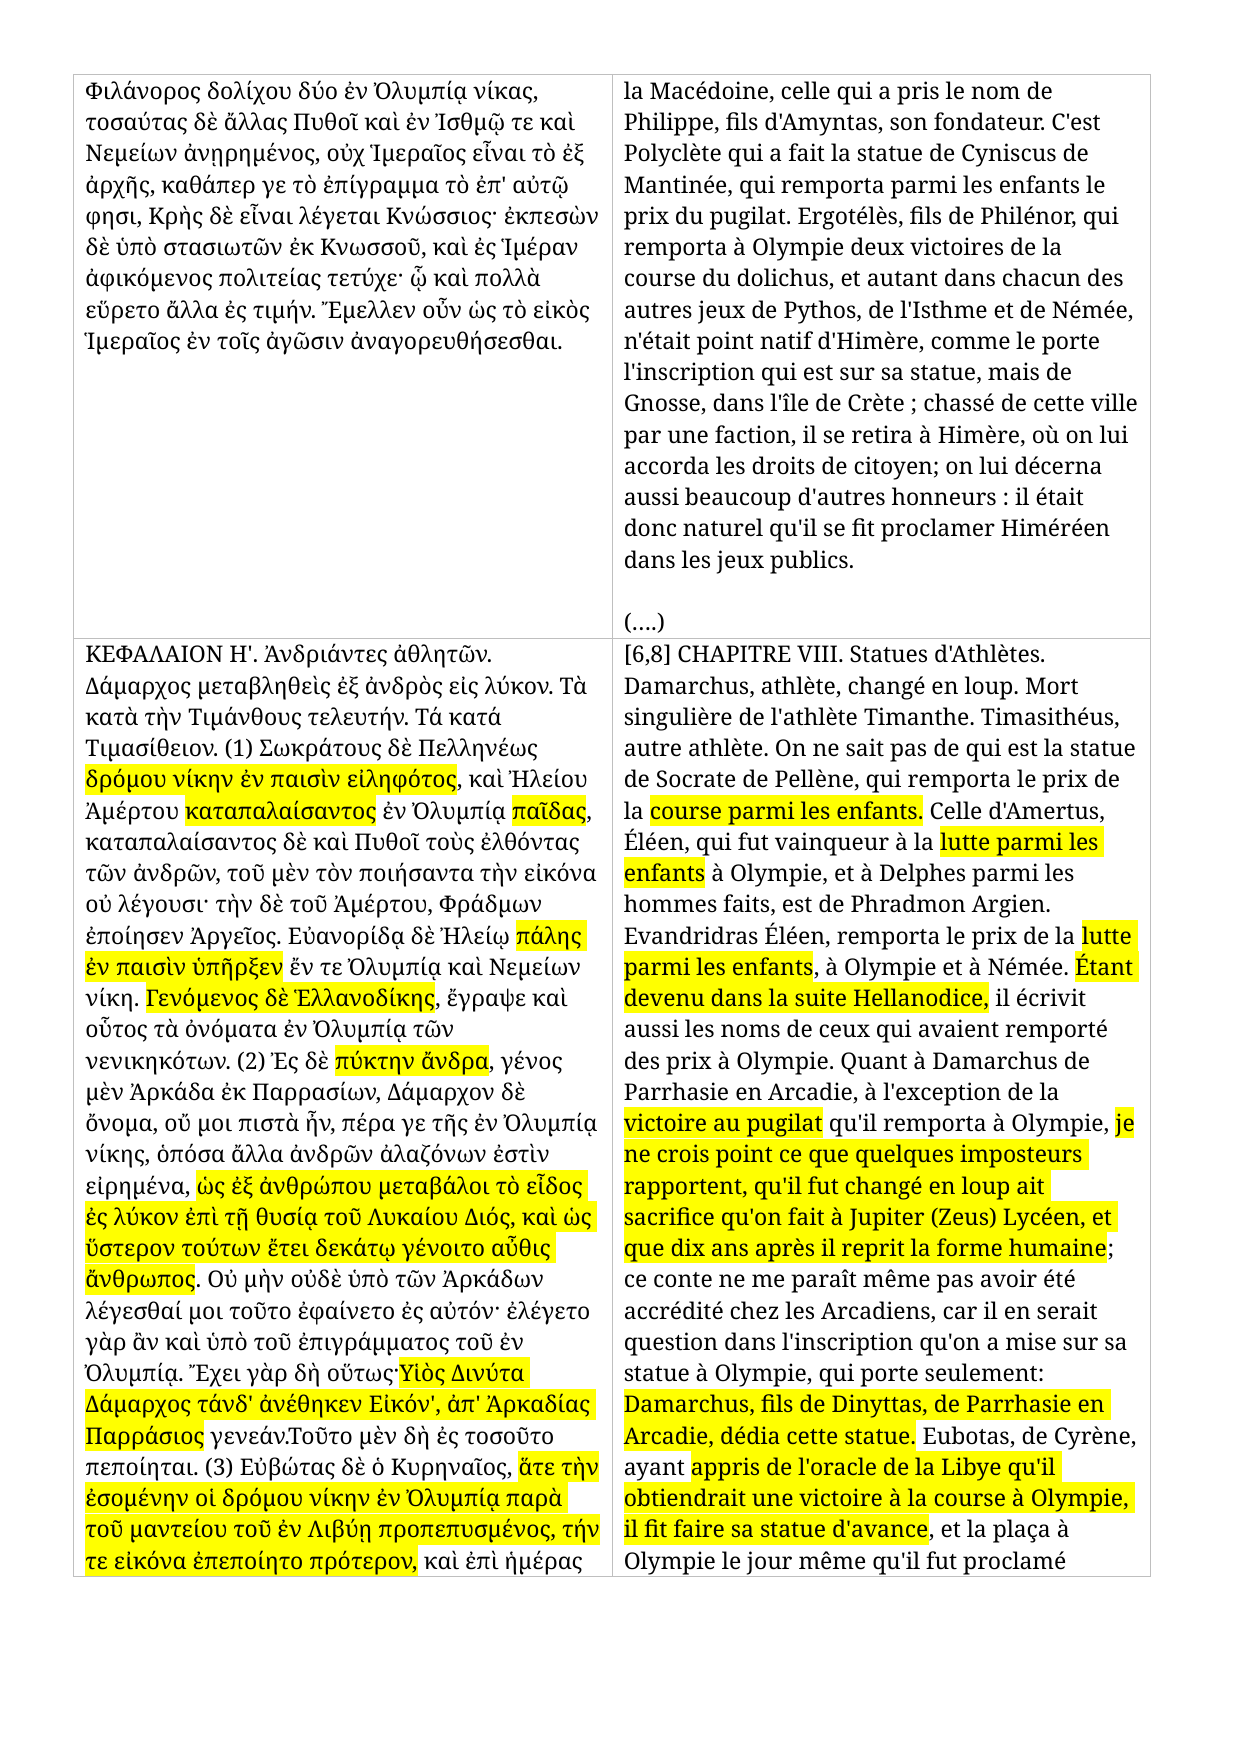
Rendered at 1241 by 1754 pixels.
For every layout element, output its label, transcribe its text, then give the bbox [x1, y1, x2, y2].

table_cell [6,8] CHAPITRE VIII. Statues d'Athlètes. Damarchus, athlète, changé en loup. Mort singulière de l'athlète Timanthe. Timasithéus, autre athlète. On ne sait pas de qui est la statue de Socrate de Pellène, qui remporta le prix de la course parmi les enfants. Celle d'Amertus, Éléen, qui fut vainqueur à la lutte parmi les enfants à Olympie, et à Delphes parmi les hommes faits, est de Phradmon Argien. Evandridras Éléen, remporta le prix de la lutte parmi les enfants, à Olympie et à Némée. Étant devenu dans la suite Hellanodice, il écrivit aussi les noms de ceux qui avaient remporté des prix à Olympie. Quant à Damarchus de Parrhasie en Arcadie, à l'exception de la victoire au pugilat qu'il remporta à Olympie, je ne crois point ce que quelques imposteurs rapportent, qu'il fut changé en loup ait sacrifice qu'on fait à Jupiter (Zeus) Lycéen, et que dix ans après il reprit la forme humaine; ce conte ne me paraît même pas avoir été accrédité chez les Arcadiens, car il en serait question dans l'inscription qu'on a mise sur sa statue à Olympie, qui porte seulement: Damarchus, fils de Dinyttas, de Parrhasie en Arcadie, dédia cette statue. Eubotas, de Cyrène, ayant appris de l'oracle de la Libye qu'il obtiendrait une victoire à la course à Olympie, il fit faire sa statue d'avance, et la plaça à Olympie le jour même qu'il fut proclamé [613, 639, 1150, 1576]
table_cell la Macédoine, celle qui a pris le nom de Philippe, fils d'Amyntas, son fondateur. C'est Polyclète qui a fait la statue de Cyniscus de Mantinée, qui remporta parmi les enfants le prix du pugilat. Ergotélès, fils de Philénor, qui remporta à Olympie deux victoires de la course du dolichus, et autant dans chacun des autres jeux de Pythos, de l'Isthme et de Némée, n'était point natif d'Himère, comme le porte l'inscription qui est sur sa statue, mais de Gnosse, dans l'île de Crète ; chassé de cette ville par une faction, il se retira à Himère, où on lui accorda les droits de citoyen; on lui décerna aussi beaucoup d'autres honneurs : il était donc naturel qu'il se fit proclamer Himéréen dans les jeux publics. (….) [613, 75, 1150, 637]
table_cell ΚΕΦΑΛΑΙΟΝ Η'. Ἀνδριάντες ἀθλητῶν. Δάμαρχος μεταβληθεὶς ἐξ ἀνδρὸς εἰς λύκον. Τὰ κατὰ τὴν Τιμάνθους τελευτήν. Τά κατά Τιμασίθειον. (1) Σωκράτους δὲ Πελληνέως δρόμου νίκην ἐν παισὶν εἰληφότος, καὶ Ἠλείου Ἀμέρτου καταπαλαίσαντος ἐν Ὀλυμπίᾳ παῖδας, καταπαλαίσαντος δὲ καὶ Πυθοῖ τοὺς ἐλθόντας τῶν ἀνδρῶν, τοῦ μὲν τὸν ποιήσαντα τὴν εἰκόνα οὐ λέγουσι· τὴν δὲ τοῦ Ἀμέρτου, Φράδμων ἐποίησεν Ἀργεῖος. Εὐανορίδᾳ δὲ Ἠλείῳ πάλης ἐν παισὶν ὑπῆρξεν ἔν τε Ὀλυμπίᾳ καὶ Νεμείων νίκη. Γενόμενος δὲ Ἑλλανοδίκης, ἔγραψε καὶ οὗτος τὰ ὀνόματα ἐν Ὀλυμπίᾳ τῶν νενικηκότων. (2) Ἐς δὲ πύκτην ἄνδρα, γένος μὲν Ἀρκάδα ἐκ Παρρασίων, Δάμαρχον δὲ ὄνομα, οὔ μοι πιστὰ ἦν, πέρα γε τῆς ἐν Ὀλυμπίᾳ νίκης, ὁπόσα ἄλλα ἀνδρῶν ἀλαζόνων ἐστὶν εἰρημένα, ὡς ἐξ ἀνθρώπου μεταβάλοι τὸ εἶδος ἐς λύκον ἐπὶ τῇ θυσίᾳ τοῦ Λυκαίου Διός, καὶ ὡς ὕστερον τούτων ἔτει δεκάτῳ γένοιτο αὖθις ἄνθρωπος. Οὐ μὴν οὐδὲ ὑπὸ τῶν Ἀρκάδων λέγεσθαί μοι τοῦτο ἐφαίνετο ἐς αὐτόν· ἐλέγετο γὰρ ἂν καὶ ὑπὸ τοῦ ἐπιγράμματος τοῦ ἐν Ὀλυμπίᾳ. Ἔχει γὰρ δὴ οὕτως·Υἱὸς Δινύτα Δάμαρχος τάνδ' ἀνέθηκεν Εἰκόν', ἀπ' Ἀρκαδίας Παρράσιος γενεάν.Τοῦτο μὲν δὴ ἐς τοσοῦτο πεποίηται. (3) Εὐβώτας δὲ ὁ Κυρηναῖος, ἅτε τὴν ἐσομένην οἱ δρόμου νίκην ἐν Ὀλυμπίᾳ παρὰ τοῦ μαντείου τοῦ ἐν Λιβύῃ προπεπυσμένος, τήν τε εἰκόνα ἐπεποίητο πρότερον, καὶ ἐπὶ ἡμέρας [74, 639, 612, 1576]
table_cell Φιλάνορος δολίχου δύο ἐν Ὀλυμπίᾳ νίκας, τοσαύτας δὲ ἄλλας Πυθοῖ καὶ ἐν Ἰσθμῷ τε καὶ Νεμείων ἀνῃρημένος, οὐχ Ἱμεραῖος εἶναι τὸ ἐξ ἀρχῆς, καθάπερ γε τὸ ἐπίγραμμα τὸ ἐπ' αὐτῷ φησι, Κρὴς δὲ εἶναι λέγεται Κνώσσιος· ἐκπεσὼν δὲ ὑπὸ στασιωτῶν ἐκ Κνωσσοῦ, καὶ ἐς Ἱμέραν ἀφικόμενος πολιτείας τετύχε· ᾧ καὶ πολλὰ εὕρετο ἄλλα ἐς τιμήν. Ἔμελλεν οὖν ὡς τὸ εἰκὸς Ἱμεραῖος ἐν τοῖς ἀγῶσιν ἀναγορευθήσεσθαι. [74, 75, 612, 637]
